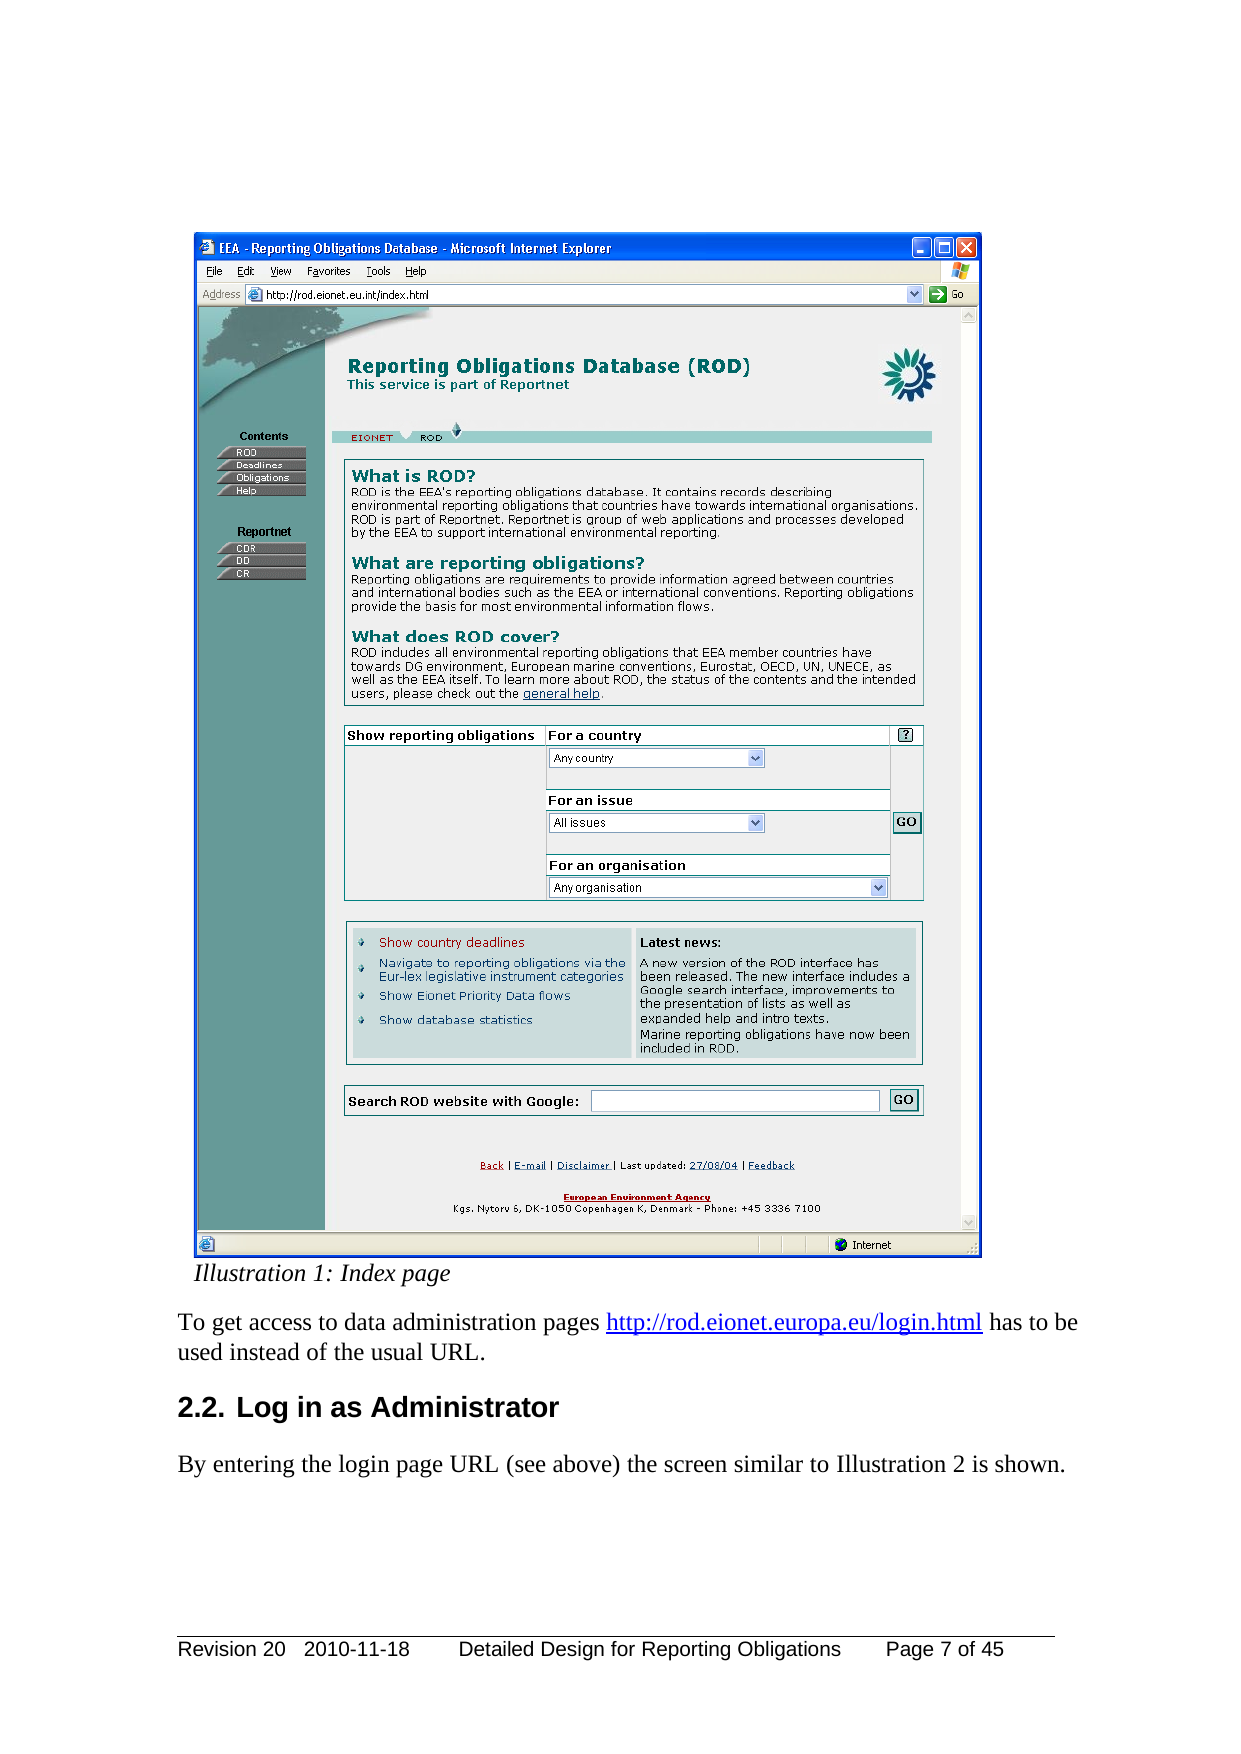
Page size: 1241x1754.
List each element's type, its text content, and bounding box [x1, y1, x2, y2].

text By entering the login page URL (see above) the screen similar to Illustration 2 is shown. [177, 1448, 1092, 1478]
text To get access to data administration pages http://rod.eionet.europa.eu/login.html has to be used instead of the usual URL. [177, 1307, 1092, 1365]
text Illustration 1: Index page [194, 1258, 982, 1286]
picture [193, 232, 982, 1258]
subtitle Log in as Administrator [177, 1390, 1092, 1424]
